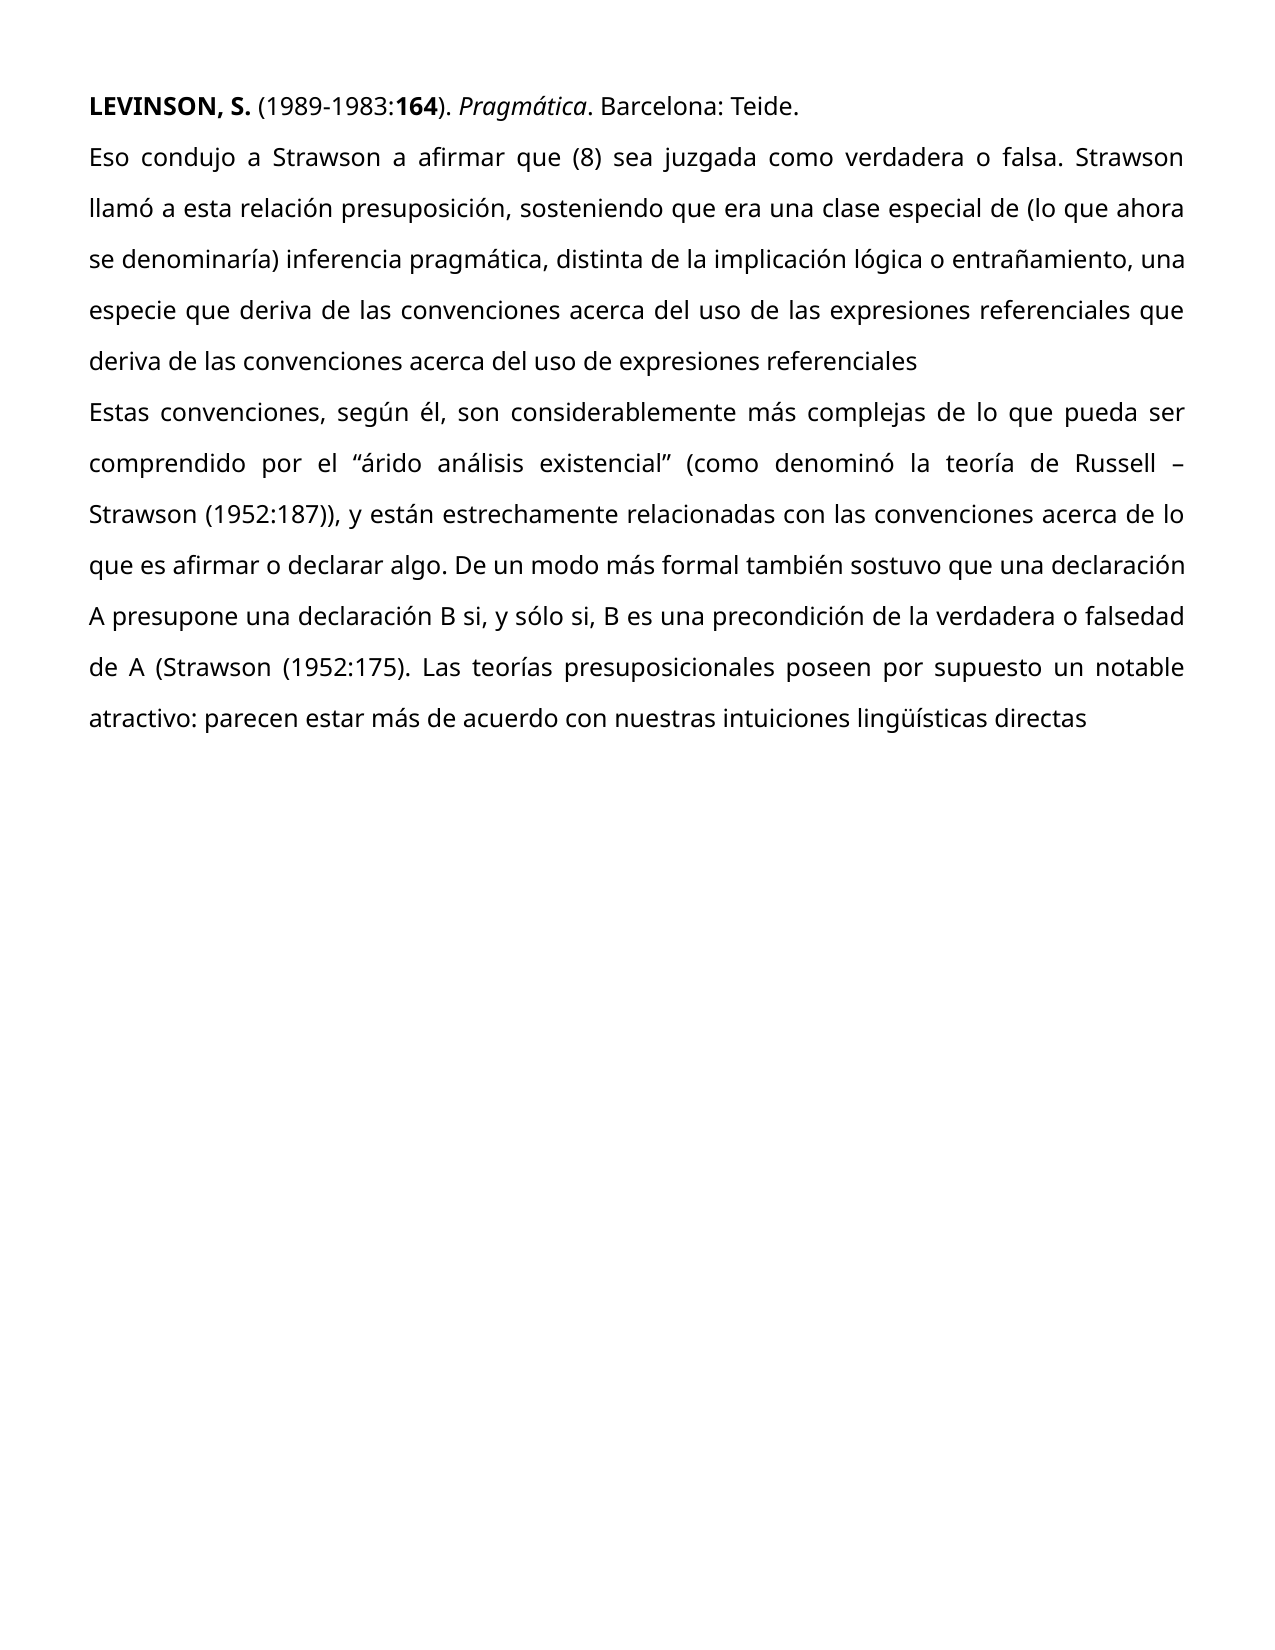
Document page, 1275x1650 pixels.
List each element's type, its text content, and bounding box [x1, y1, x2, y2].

text LEVINSON, S. (1989-1983:164). Pragmática. Barcelona: Teide. [88, 88, 1186, 123]
text Eso condujo a Strawson a afirmar que (8) sea juzgada como verdadera o falsa. Strawson llamó a esta relación presuposición, sosteniendo que era una clase especial de (lo que ahora se denominaría) inferencia pragmática, distinta de la implicación lógica o entrañamiento, una especie que deriva de las convenciones acerca del uso de las expresiones referenciales que deriva de las convenciones acerca del uso de expresiones referenciales [88, 139, 1186, 378]
text Estas convenciones, según él, son considerablemente más complejas de lo que pueda ser comprendido por el “árido análisis existencial” (como denominó la teoría de Russell –Strawson (1952:187)), y están estrechamente relacionadas con las convenciones acerca de lo que es afirmar o declarar algo. De un modo más formal también sostuvo que una declaración A presupone una declaración B si, y sólo si, B es una precondición de la verdadera o falsedad de A (Strawson (1952:175). Las teorías presuposicionales poseen por supuesto un notable atractivo: parecen estar más de acuerdo con nuestras intuiciones lingüísticas directas [88, 395, 1186, 735]
